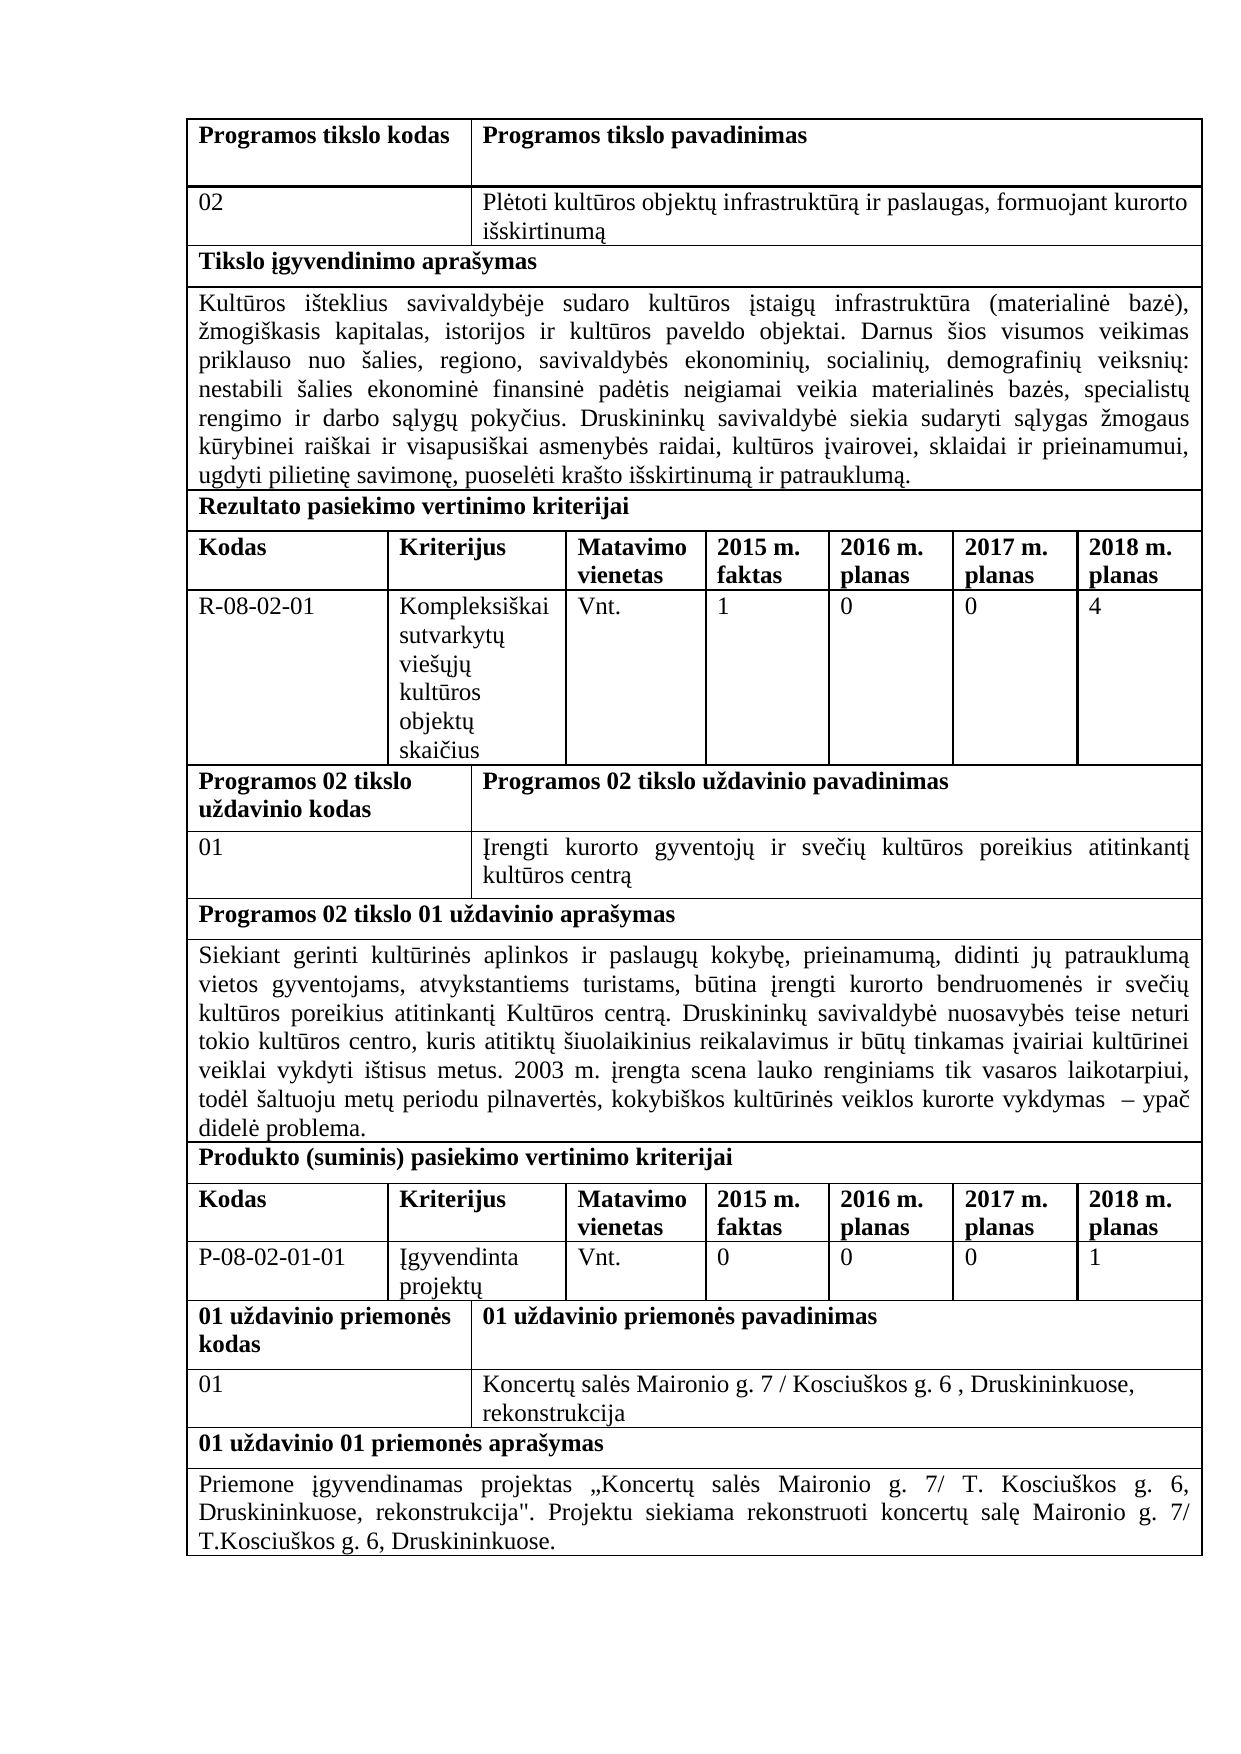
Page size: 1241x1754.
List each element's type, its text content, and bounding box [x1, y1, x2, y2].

table_cell Programos tikslo pavadinimas [472, 120, 1201, 185]
table_cell 1 [707, 591, 828, 764]
table_cell 1 [1079, 1242, 1201, 1300]
table_cell 0 [830, 591, 952, 764]
table_cell Programos tikslo kodas [188, 120, 471, 185]
table_cell P-08-02-01-01 [188, 1242, 387, 1300]
table_cell 01 [188, 832, 471, 898]
table_cell 0 [954, 1242, 1076, 1300]
table_cell 01 uždavinio 01 priemonės aprašymas [188, 1428, 1201, 1468]
table_cell Programos 02 tikslo uždavinio pavadinimas [472, 766, 1201, 831]
table_cell Koncertų salės Maironio g. 7 / Kosciuškos g. 6 , Druskininkuose, rekonstrukcija [472, 1370, 1201, 1427]
table_cell 0 [954, 591, 1076, 764]
table_cell 2016 m. planas [830, 532, 952, 589]
table_cell 2017 m. planas [954, 1184, 1076, 1241]
table_cell Programos 02 tikslo 01 uždavinio aprašymas [188, 899, 1201, 939]
table_cell 2016 m. planas [830, 1184, 952, 1241]
table_cell Siekiant gerinti kultūrinės aplinkos ir paslaugų kokybę, prieinamumą, didinti jų patrauklumą vietos gyventojams, atvykstantiems turistams, būtina įrengti kurorto bendruomenės ir svečių kultūros poreikius atitinkantį Kultūros centrą. Druskininkų savivaldybė nuosavybės teise neturi tokio kultūros centro, kuris atitiktų šiuolaikinius reikalavimus ir būtų tinkamas įvairiai kultūrinei veiklai vykdyti ištisus metus. 2003 m. įrengta scena lauko renginiams tik vasaros laikotarpiui, todėl šaltuoju metų periodu pilnavertės, kokybiškos kultūrinės veiklos kurorte vykdymas – ypač didelė problema. [188, 940, 1201, 1141]
table_cell Įrengti kurorto gyventojų ir svečių kultūros poreikius atitinkantį kultūros centrą [472, 832, 1201, 898]
table_cell Kultūros išteklius savivaldybėje sudaro kultūros įstaigų infrastruktūra (materialinė bazė), žmogiškasis kapitalas, istorijos ir kultūros paveldo objektai. Darnus šios visumos veikimas priklauso nuo šalies, regiono, savivaldybės ekonominių, socialinių, demografinių veiksnių: nestabili šalies ekonominė finansinė padėtis neigiamai veikia materialinės bazės, specialistų rengimo ir darbo sąlygų pokyčius. Druskininkų savivaldybė siekia sudaryti sąlygas žmogaus kūrybinei raiškai ir visapusiškai asmenybės raidai, kultūros įvairovei, sklaidai ir prieinamumui, ugdyti pilietinę savimonę, puoselėti krašto išskirtinumą ir patrauklumą. [188, 288, 1201, 489]
table_cell Vnt. [567, 1242, 705, 1300]
table_cell Rezultato pasiekimo vertinimo kriterijai [188, 491, 1201, 529]
table_cell R-08-02-01 [188, 591, 387, 764]
table_cell Kompleksiškai sutvarkytų viešųjų kultūros objektų skaičius [389, 591, 565, 764]
table_cell Matavimo vienetas [567, 1184, 705, 1241]
table_cell 2018 m. planas [1079, 532, 1201, 589]
table_cell Priemone įgyvendinamas projektas „Koncertų salės Maironio g. 7/ T. Kosciuškos g. 6, Druskininkuose, rekonstrukcija". Projektu siekiama rekonstruoti koncertų salę Maironio g. 7/ T.Kosciuškos g. 6, Druskininkuose. [188, 1469, 1201, 1555]
table_cell Vnt. [567, 591, 705, 764]
table_cell 01 [188, 1370, 471, 1427]
table_cell Matavimo vienetas [567, 532, 705, 589]
table_cell 02 [188, 188, 471, 245]
table_cell Produkto (suminis) pasiekimo vertinimo kriterijai [188, 1143, 1201, 1183]
table_cell 2015 m. faktas [707, 532, 828, 589]
table_cell 2015 m. faktas [707, 1184, 828, 1241]
table_cell Įgyvendinta projektų [389, 1242, 565, 1300]
table_cell Kodas [188, 1184, 387, 1241]
table_cell Tikslo įgyvendinimo aprašymas [188, 246, 1201, 286]
table_cell 2017 m. planas [954, 532, 1076, 589]
table_cell Kodas [188, 532, 387, 589]
table_cell 01 uždavinio priemonės kodas [188, 1301, 471, 1368]
table_cell 0 [707, 1242, 828, 1300]
table_cell 2018 m. planas [1079, 1184, 1201, 1241]
table_cell Kriterijus [389, 532, 565, 589]
table_cell 4 [1079, 591, 1201, 764]
table_cell Programos 02 tikslo uždavinio kodas [188, 766, 471, 831]
table_cell Plėtoti kultūros objektų infrastruktūrą ir paslaugas, formuojant kurorto išskirtinumą [472, 188, 1201, 245]
table_cell Kriterijus [389, 1184, 565, 1241]
table_cell 0 [830, 1242, 952, 1300]
table_cell 01 uždavinio priemonės pavadinimas [472, 1301, 1201, 1368]
